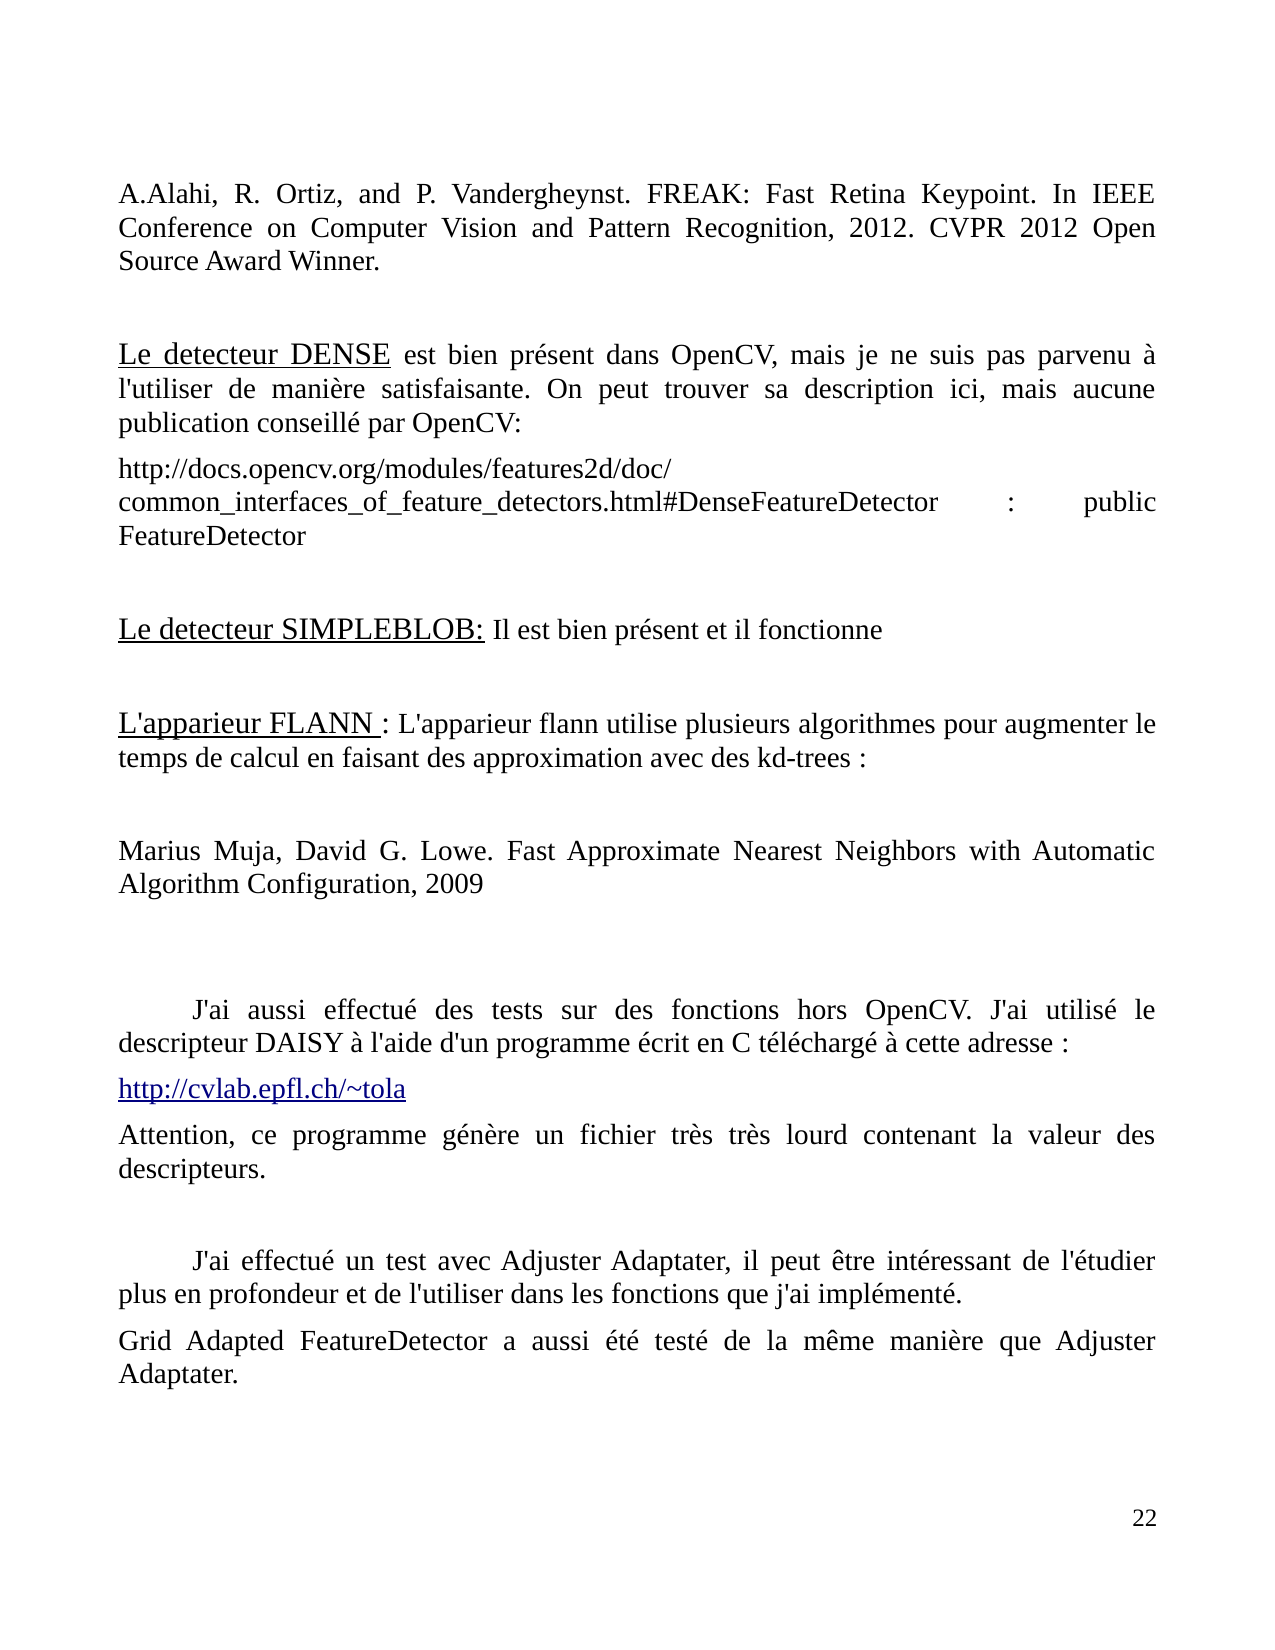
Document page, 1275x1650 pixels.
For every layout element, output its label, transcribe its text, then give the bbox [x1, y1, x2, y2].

text Le detecteur SIMPLEBLOB: Il est bien présent et il fonctionne [118, 610, 1157, 646]
text Le detecteur DENSE est bien présent dans OpenCV, mais je ne suis pas parvenu à l'utiliser de manière satisfaisante. On peut trouver sa description ici, mais aucune publication conseillé par OpenCV: [118, 336, 1157, 438]
text J'ai effectué un test avec Adjuster Adaptater, il peut être intéressant de l'étudier plus en profondeur et de l'utiliser dans les fonctions que j'ai implémenté. [118, 1243, 1157, 1310]
text http://cvlab.epfl.ch/~tola [118, 1071, 1157, 1105]
text A.Alahi, R. Ortiz, and P. Vandergheynst. FREAK: Fast Retina Keypoint. In IEEE Conference on Computer Vision and Pattern Recognition, 2012. CVPR 2012 Open Source Award Winner. [118, 176, 1157, 277]
text Grid Adapted FeatureDetector a aussi été testé de la même manière que Adjuster Adaptater. [118, 1323, 1157, 1390]
text http://docs.opencv.org/modules/features2d/doc/common_interfaces_of_feature_detectors.html#DenseFeatureDetector : public FeatureDetector [118, 451, 1157, 552]
text Attention, ce programme génère un fichier très très lourd contenant la valeur des descripteurs. [118, 1117, 1157, 1184]
text J'ai aussi effectué des tests sur des fonctions hors OpenCV. J'ai utilisé le descripteur DAISY à l'aide d'un programme écrit en C téléchargé à cette adresse : [118, 992, 1157, 1059]
text Marius Muja, David G. Lowe. Fast Approximate Nearest Neighbors with Automatic Algorithm Configuration, 2009 [118, 833, 1157, 933]
text L'apparieur FLANN : L'apparieur flann utilise plusieurs algorithmes pour augmenter le temps de calcul en faisant des approximation avec des kd-trees : [118, 705, 1157, 774]
